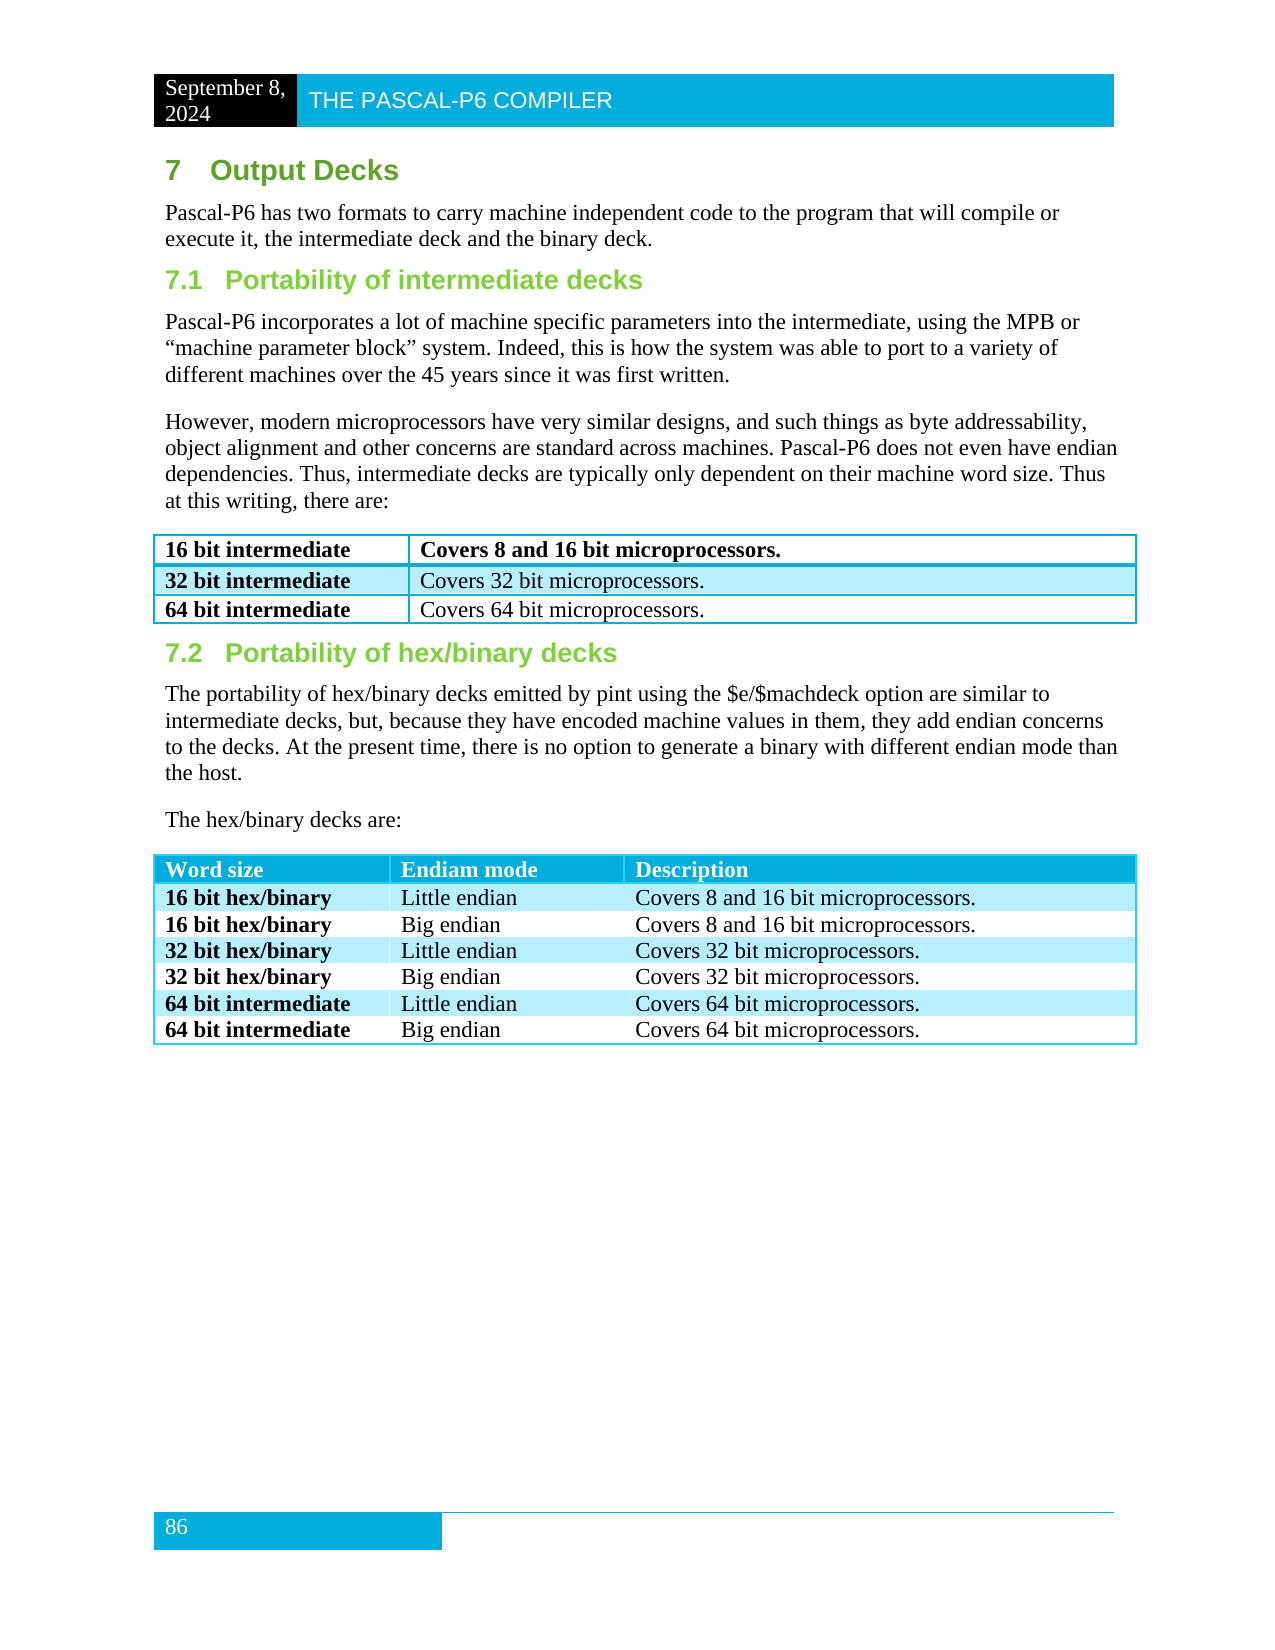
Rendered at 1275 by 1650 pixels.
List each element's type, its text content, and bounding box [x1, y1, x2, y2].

table_cell Little endian [390, 990, 624, 1016]
text The portability of hex/binary decks emitted by pint using the $e/$machdeck option are similar to intermediate decks, but, because they have encoded machine values in them, they add endian concerns to the decks. At the present time, there is no option to generate a binary with different endian mode than the host. [165, 680, 1125, 786]
table_cell Covers 8 and 16 bit microprocessors. [624, 884, 1135, 911]
table_cell 16 bit hex/binary [155, 884, 389, 911]
table_cell 64 bit intermediate [155, 990, 389, 1016]
table_cell 64 bit intermediate [155, 1016, 389, 1042]
text Pascal-P6 has two formats to carry machine independent code to the program that will compile or execute it, the intermediate deck and the binary deck. [165, 199, 1125, 252]
subtitle Portability of intermediate decks [165, 264, 1125, 295]
text However, modern microprocessors have very similar designs, and such things as byte addressability, object alignment and other concerns are standard across machines. Pascal-P6 does not even have endian dependencies. Thus, intermediate decks are typically only dependent on their machine word size. Thus at this writing, there are: [165, 408, 1125, 513]
table_cell Covers 64 bit microprocessors. [624, 1016, 1135, 1042]
table_cell Covers 64 bit microprocessors. [624, 990, 1135, 1016]
table_cell Little endian [390, 937, 624, 963]
table_cell Big endian [390, 1016, 624, 1042]
table_cell Big endian [390, 963, 624, 990]
table_cell 64 bit intermediate [155, 596, 408, 622]
table_header Word size [155, 856, 389, 882]
text The hex/binary decks are: [165, 807, 1125, 833]
subtitle Portability of hex/binary decks [165, 637, 1125, 668]
table_header Endiam mode [391, 856, 623, 882]
table_cell 32 bit intermediate [155, 567, 408, 593]
table_cell 16 bit hex/binary [155, 911, 389, 937]
table_cell Covers 32 bit microprocessors. [410, 567, 1135, 593]
table_cell Covers 32 bit microprocessors. [624, 937, 1135, 963]
table_cell 32 bit hex/binary [155, 937, 389, 963]
table_cell Covers 64 bit microprocessors. [410, 596, 1135, 622]
subtitle Output Decks [165, 153, 1125, 186]
table_header Covers 8 and 16 bit microprocessors. [410, 536, 1135, 562]
table_cell 32 bit hex/binary [155, 963, 389, 990]
table_cell Covers 8 and 16 bit microprocessors. [624, 911, 1135, 937]
table_cell Covers 32 bit microprocessors. [624, 963, 1135, 990]
text Pascal-P6 incorporates a lot of machine specific parameters into the intermediate, using the MPB or “machine parameter block” system. Indeed, this is how the system was able to port to a variety of different machines over the 45 years since it was first written. [165, 308, 1125, 387]
table_cell Little endian [390, 884, 624, 911]
table_header Description [625, 856, 1135, 882]
table_header 16 bit intermediate [155, 536, 408, 562]
table_cell Big endian [390, 911, 624, 937]
